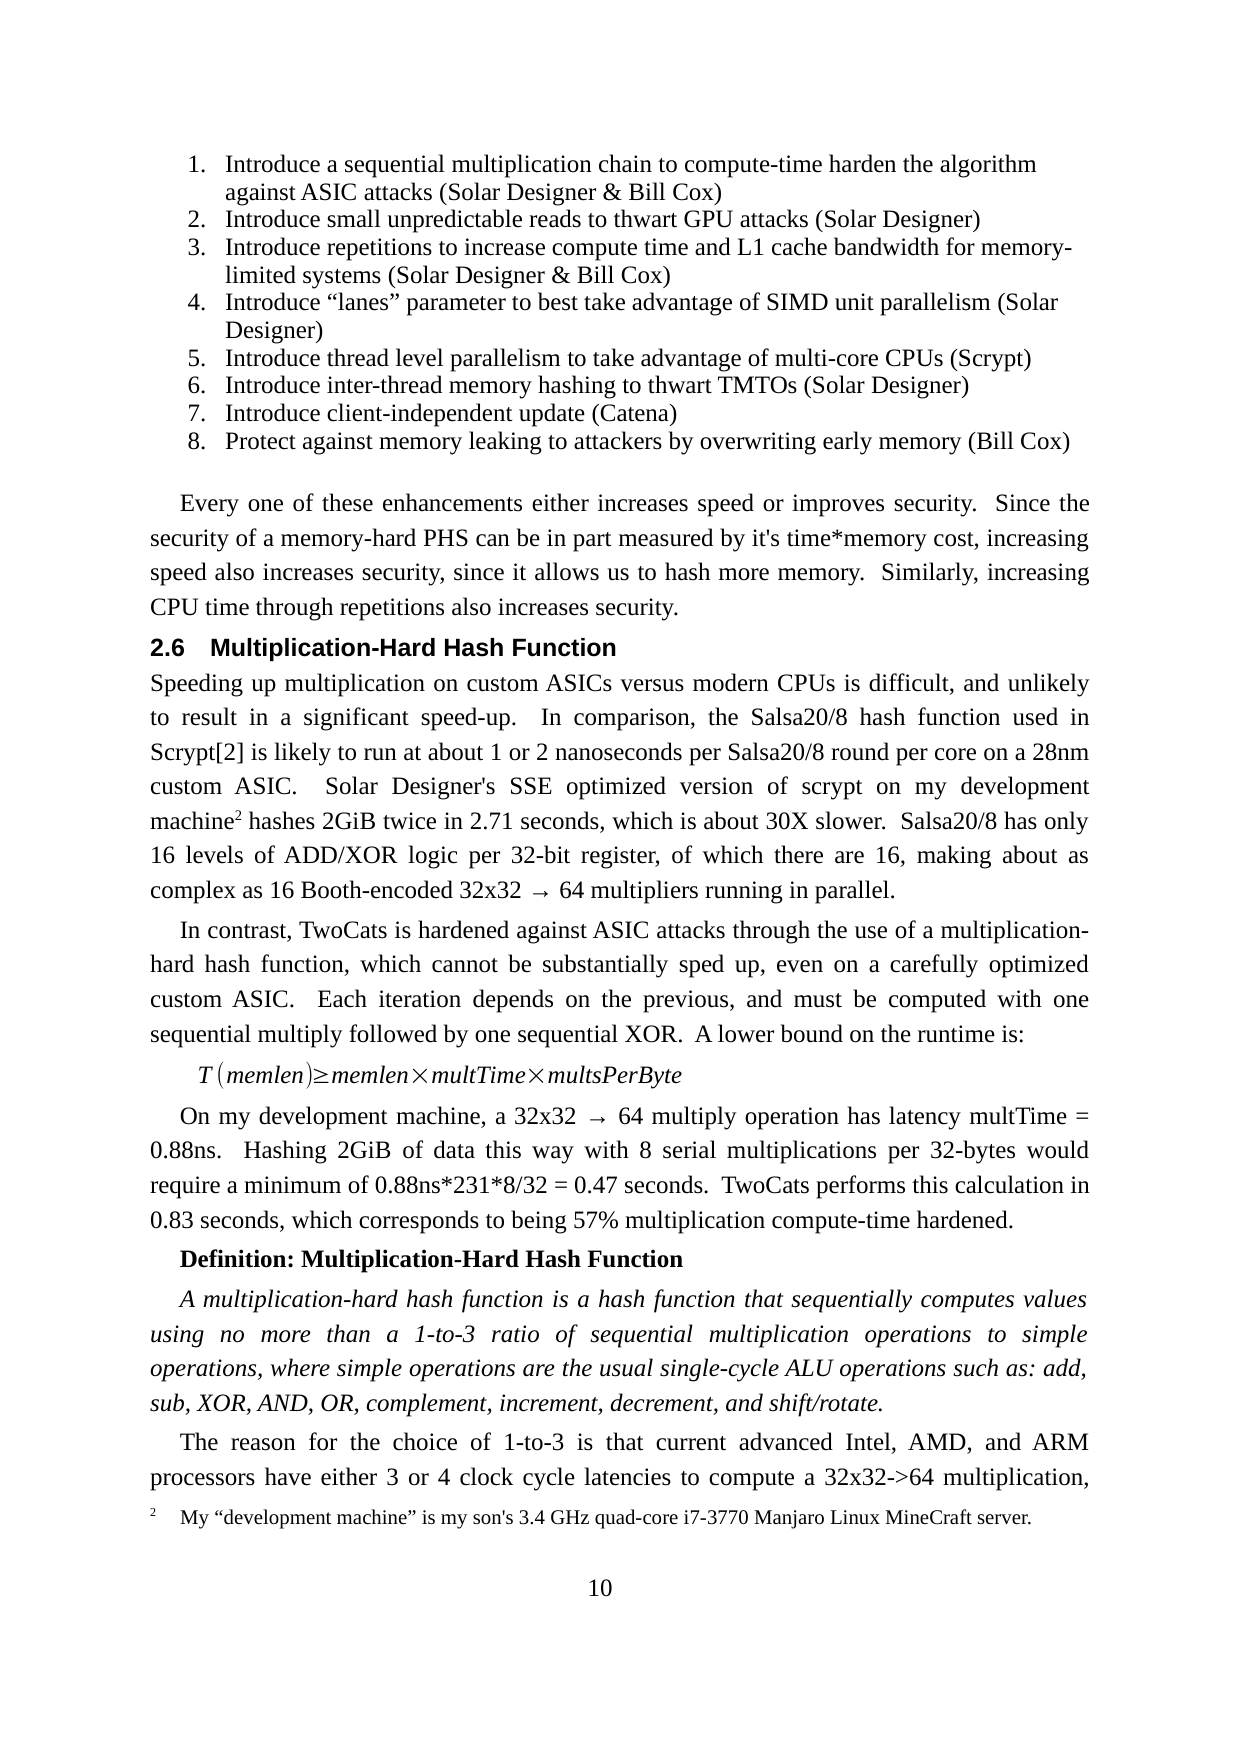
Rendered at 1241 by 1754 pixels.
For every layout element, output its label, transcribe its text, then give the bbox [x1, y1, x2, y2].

list Introduce a sequential multiplication chain to compute-time harden the algorithm against ASIC attacks (Solar Designer & Bill Cox) [187, 150, 1091, 205]
text Speeding up multiplication on custom ASICs versus modern CPUs is difficult, and unlikely to result in a significant speed-up. In comparison, the Salsa20/8 hash function used in Scrypt[2] is likely to run at about 1 or 2 nanoseconds per Salsa20/8 round per core on a 28nm custom ASIC. Solar Designer's SSE optimized version of scrypt on my development machine hashes 2GiB twice in 2.71 seconds, which is about 30X slower. Salsa20/8 has only 16 levels of ADD/XOR logic per 32-bit register, of which there are 16, making about as complex as 16 Booth-encoded 32x32 → 64 multipliers running in parallel. [150, 669, 1091, 904]
list Introduce small unpredictable reads to thwart GPU attacks (Solar Designer) [187, 205, 1091, 233]
list Introduce client-independent update (Catena) [187, 399, 1091, 427]
list Introduce repetitions to increase compute time and L1 cache bandwidth for memory-limited systems (Solar Designer & Bill Cox) [187, 233, 1091, 288]
list Introduce “lanes” parameter to best take advantage of SIMD unit parallelism (Solar Designer) [187, 288, 1091, 344]
text In contrast, TwoCats is hardened against ASIC attacks through the use of a multiplication-hard hash function, which cannot be substantially sped up, even on a carefully optimized custom ASIC. Each iteration depends on the previous, and must be computed with one sequential multiply followed by one sequential XOR. A lower bound on the runtime is: [150, 916, 1091, 1047]
subtitle Multiplication-Hard Hash Function [150, 634, 1091, 662]
list Protect against memory leaking to attackers by overwriting early memory (Bill Cox) [187, 427, 1091, 455]
text The reason for the choice of 1-to-3 is that current advanced Intel, AMD, and ARM processors have either 3 or 4 clock cycle latencies to compute a 32x32->64 multiplication, [150, 1428, 1091, 1491]
text Every one of these enhancements either increases speed or improves security. Since the security of a memory-hard PHS can be in part measured by it's time*memory cost, increasing speed also increases security, since it allows us to hash more memory. Similarly, increasing CPU time through repetitions also increases security. [150, 489, 1091, 621]
text My “development machine” is my son's 3.4 GHz quad-core i7-3770 Manjaro Linux MineCraft server. [150, 1506, 1091, 1528]
text Definition: Multiplication-Hard Hash Function [150, 1245, 1091, 1273]
list Introduce inter-thread memory hashing to thwart TMTOs (Solar Designer) [187, 372, 1091, 399]
list Introduce thread level parallelism to take advantage of multi-core CPUs (Scrypt) [187, 344, 1091, 372]
text On my development machine, a 32x32 → 64 multiply operation has latency multTime = 0.88ns. Hashing 2GiB of data this way with 8 serial multiplications per 32-bytes would require a minimum of 0.88ns*231*8/32 = 0.47 seconds. TwoCats performs this calculation in 0.83 seconds, which corresponds to being 57% multiplication compute-time hardened. [150, 1102, 1091, 1233]
text A multiplication-hard hash function is a hash function that sequentially computes values using no more than a 1-to-3 ratio of sequential multiplication operations to simple operations, where simple operations are the usual single-cycle ALU operations such as: add, sub, XOR, AND, OR, complement, increment, decrement, and shift/rotate. [150, 1285, 1091, 1417]
